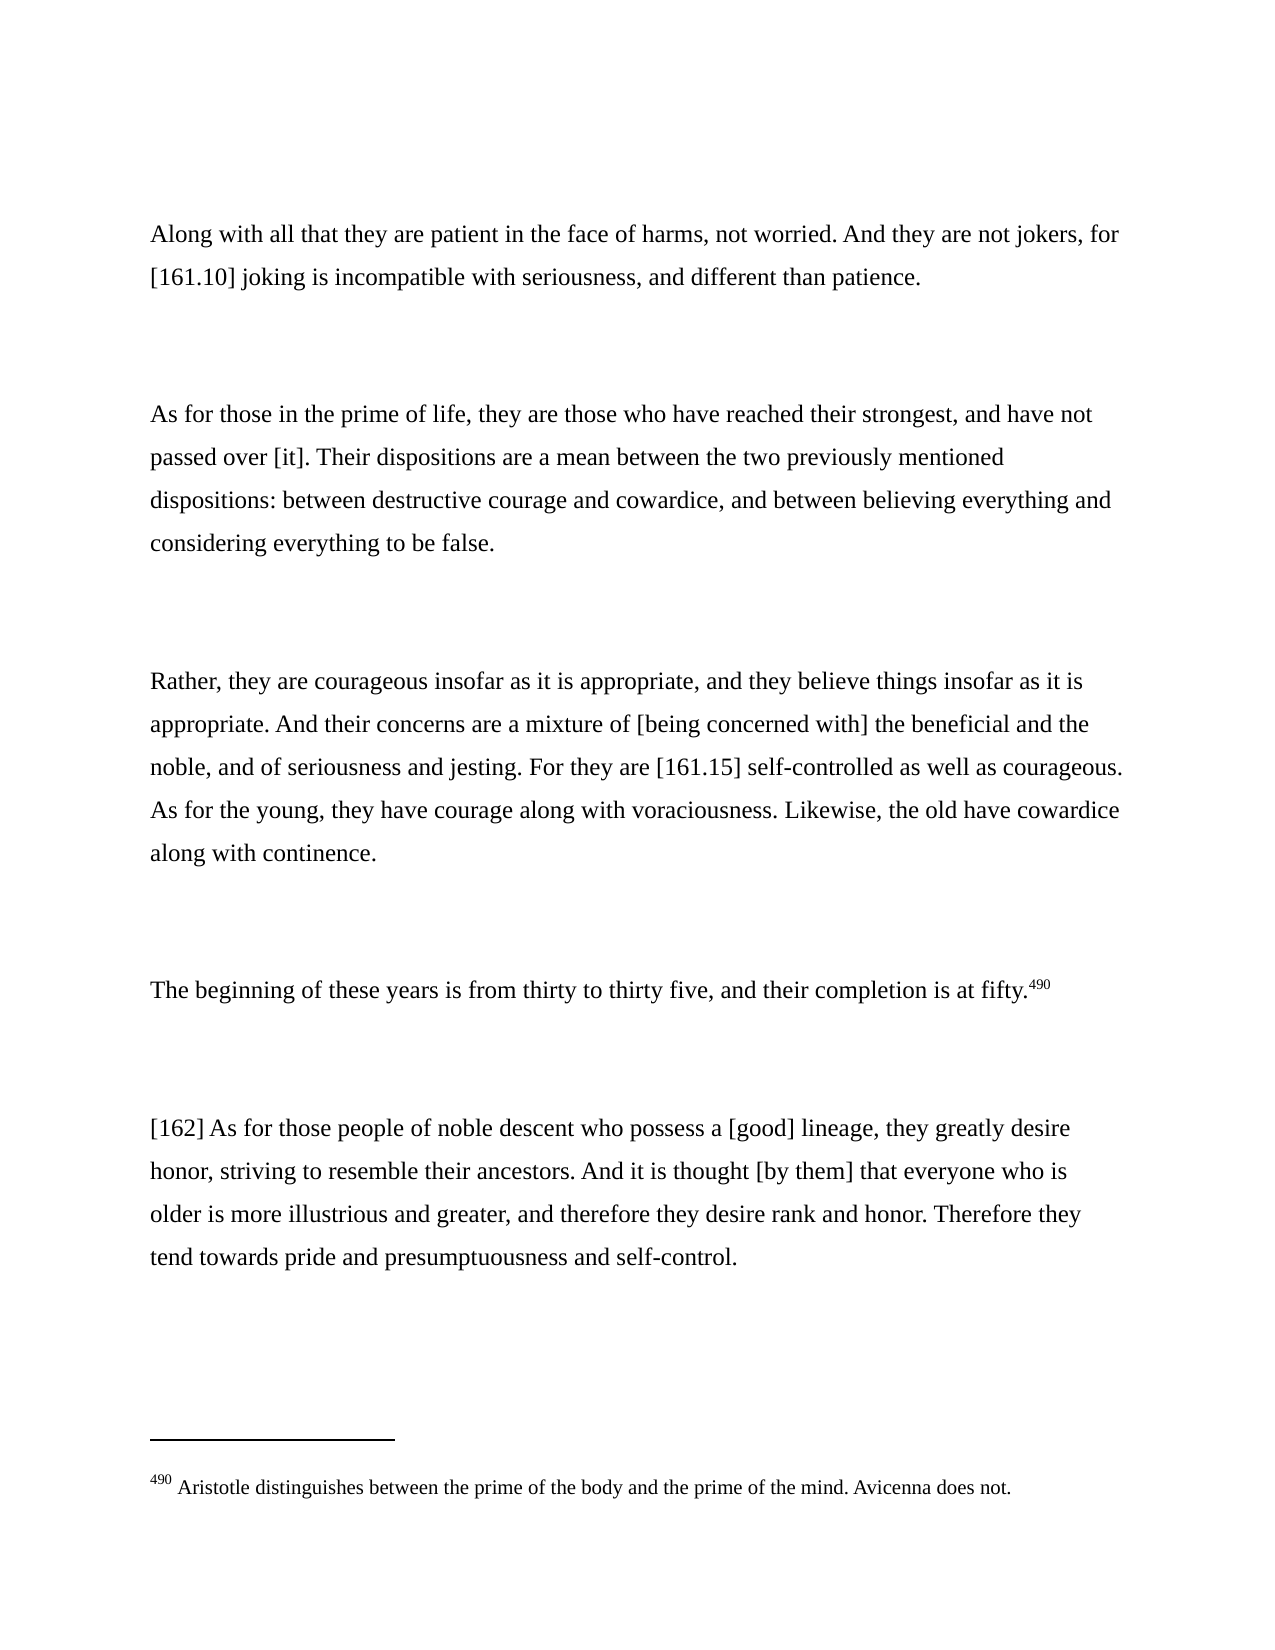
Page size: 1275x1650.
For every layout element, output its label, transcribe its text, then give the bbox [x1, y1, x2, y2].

text The beginning of these years is from thirty to thirty five, and their completion is at fifty. [150, 976, 1125, 1004]
text Along with all that they are patient in the face of harms, not worried. And they are not jokers, for [161.10] joking is incompatible with seriousness, and different than patience. [150, 219, 1125, 291]
text [162] As for those people of noble descent who possess a [good] lineage, they greatly desire honor, striving to resemble their ancestors. And it is thought [by them] that everyone who is older is more illustrious and greater, and therefore they desire rank and honor. Therefore they tend towards pride and presumptuousness and self-control. [150, 1113, 1125, 1271]
text Rather, they are courageous insofar as it is appropriate, and they believe things insofar as it is appropriate. And their concerns are a mixture of [being concerned with] the beneficial and the noble, and of seriousness and jesting. For they are [161.15] self-controlled as well as courageous. As for the young, they have courage along with voraciousness. Likewise, the old have cowardice along with continence. [150, 666, 1125, 867]
text As for those in the prime of life, they are those who have reached their strongest, and have not passed over [it]. Their dispositions are a mean between the two previously mentioned dispositions: between destructive courage and cowardice, and between believing everything and considering everything to be false. [150, 399, 1125, 557]
text Aristotle distinguishes between the prime of the body and the prime of the mind. Avicenna does not. [150, 1471, 1125, 1500]
